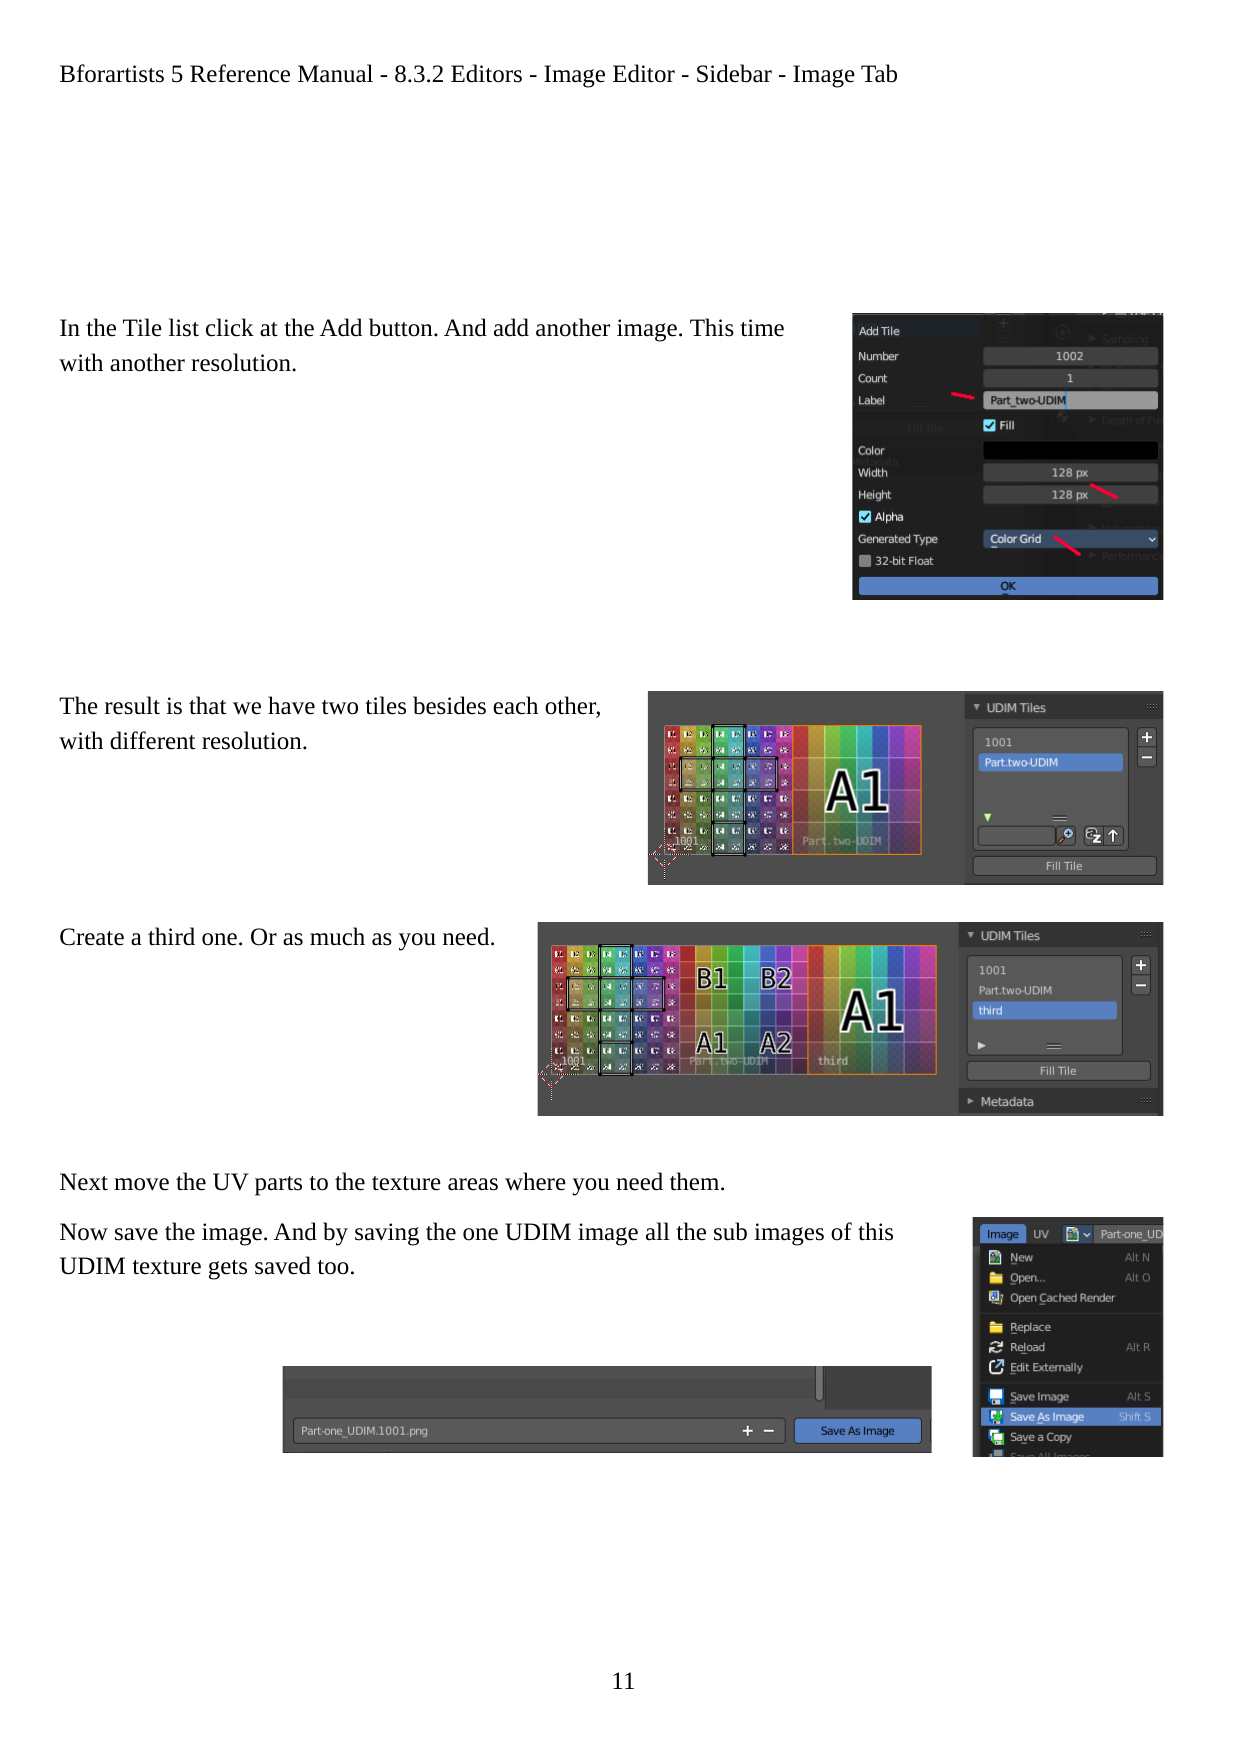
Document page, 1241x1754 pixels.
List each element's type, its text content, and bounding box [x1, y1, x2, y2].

text Next move the UV parts to the texture areas where you need them. [59, 1167, 1181, 1196]
text The result is that we have two tiles besides each other, with different resolution. [59, 691, 647, 755]
picture [282, 1366, 932, 1453]
text Create a third one. Or as much as you need. [59, 922, 537, 951]
text Now save the image. And by saving the one UDIM image all the sub images of this UDIM texture gets saved too. [59, 1217, 972, 1280]
picture [852, 313, 1164, 600]
text In the Tile list click at the Add button. And add another image. This time with another resolution. [59, 313, 852, 377]
picture [537, 922, 1164, 1116]
picture [647, 691, 1164, 885]
picture [972, 1217, 1164, 1457]
